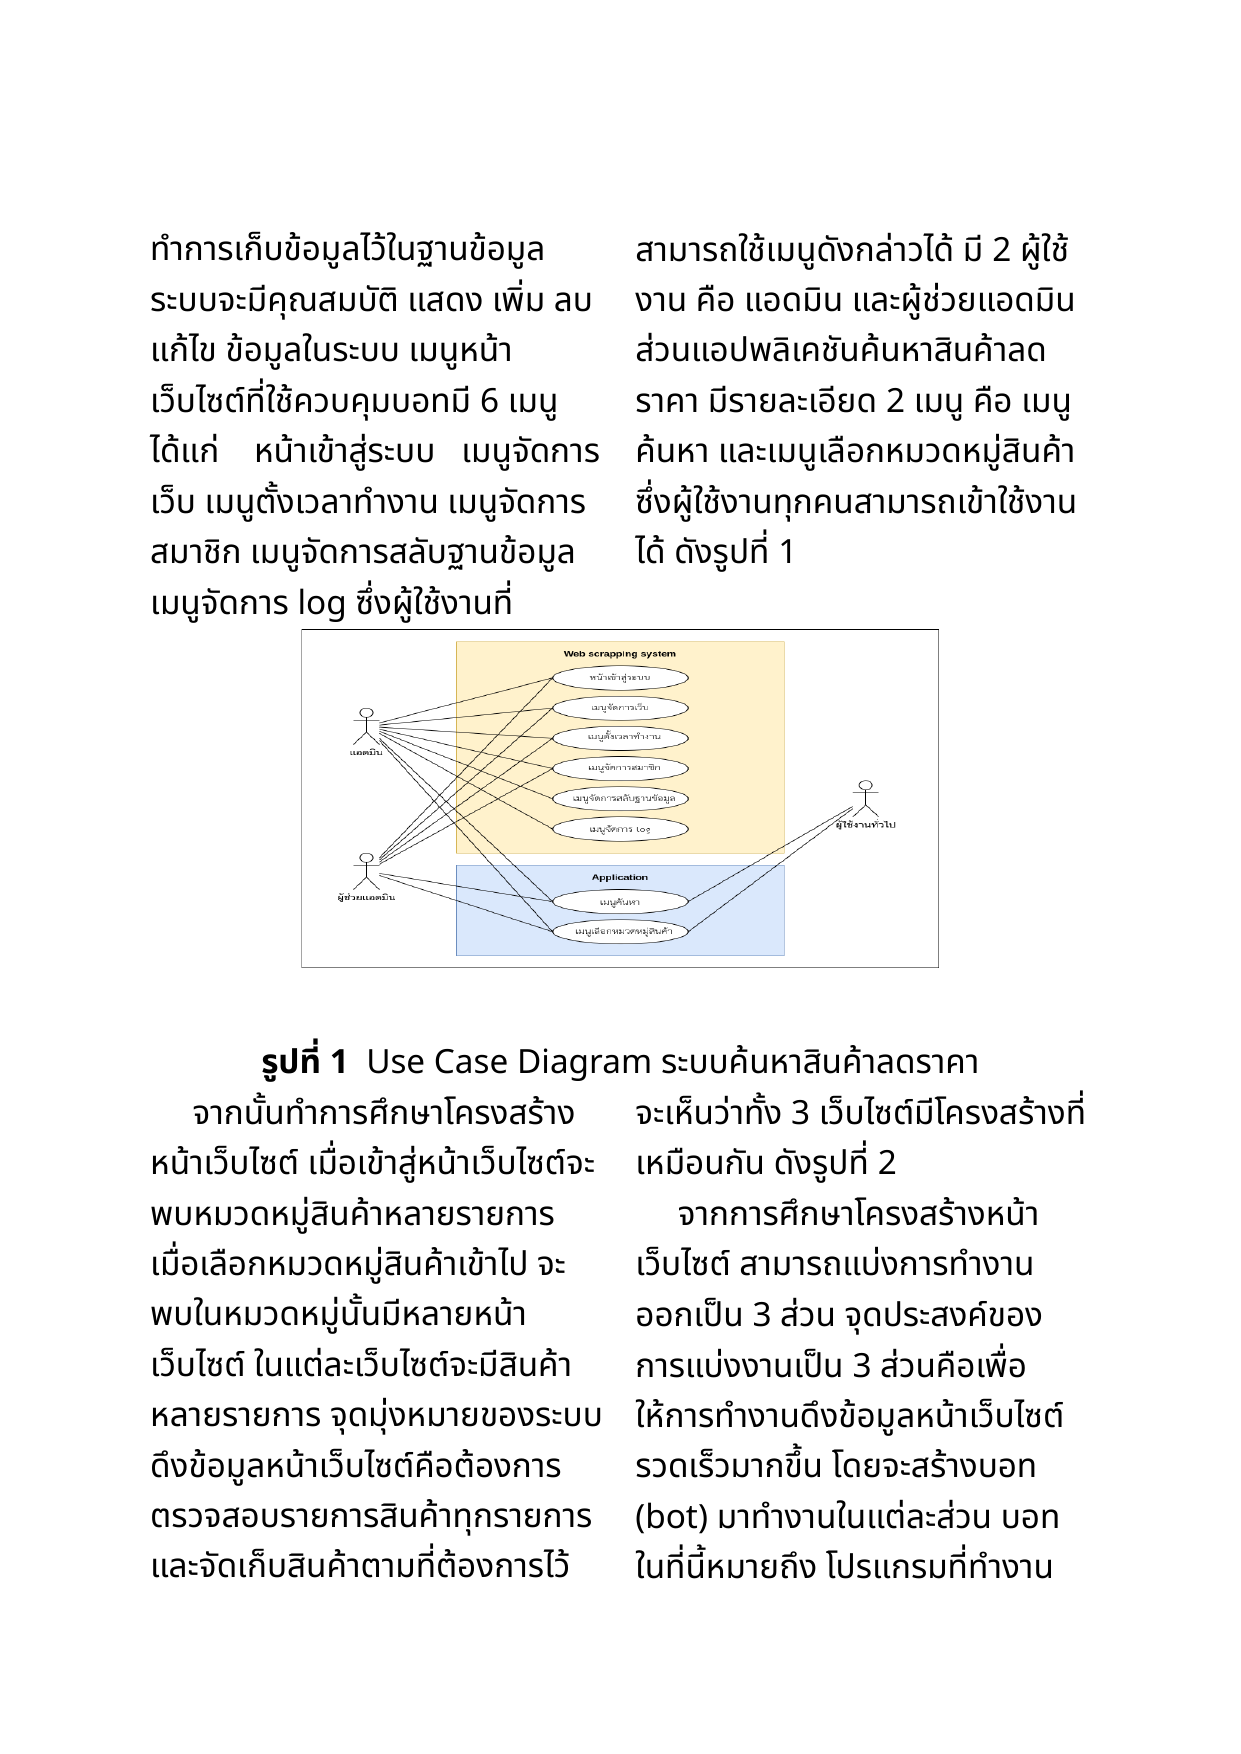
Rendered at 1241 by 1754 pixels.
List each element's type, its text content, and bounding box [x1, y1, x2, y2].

text รูปที่ 1 Use Case Diagram ระบบค้นหาสินค้าลดราคา [150, 1038, 1091, 1088]
picture [301, 629, 939, 968]
text ทำการเก็บข้อมูลไว้ในฐานข้อมูล ระบบจะมีคุณสมบัติ แสดง เพิ่ม ลบ แก้ไข ข้อมูลในระบบ เมนูหน้าเว็บไซต์ที่ใช้ควบคุมบอทมี 6 เมนู ได้แก่ หน้าเข้าสู่ระบบ เมนูจัดการเว็บ เมนูตั้งเวลาทำงาน เมนูจัดการสมาชิก เมนูจัดการสลับฐานข้อมูล เมนูจัดการ log ซึ่งผู้ใช้งานที่ [150, 225, 605, 629]
text จะเห็นว่าทั้ง 3 เว็บไซต์มีโครงสร้างที่เหมือนกัน ดังรูปที่ 2 [635, 1088, 1091, 1190]
text สามารถใช้เมนูดังกล่าวได้ มี 2 ผู้ใช้งาน คือ แอดมิน และผู้ช่วยแอดมิน ส่วนแอปพลิเคชันค้นหาสินค้าลดราคา มีรายละเอียด 2 เมนู คือ เมนูค้นหา และเมนูเลือกหมวดหมู่สินค้า ซึ่งผู้ใช้งานทุกคนสามารถเข้าใช้งานได้ ดังรูปที่ 1 [635, 225, 1091, 579]
text จากการศึกษาโครงสร้างหน้าเว็บไซต์ สามารถแบ่งการทำงานออกเป็น 3 ส่วน จุดประสงค์ของการแบ่งงานเป็น 3 ส่วนคือเพื่อให้การทำงานดึงข้อมูลหน้าเว็บไซต์รวดเร็วมากขึ้น โดยจะสร้างบอท (bot) มาทำงานในแต่ละส่วน บอท ในที่นี้หมายถึง โปรแกรมที่ทำงาน [635, 1190, 1091, 1594]
text จากนั้นทำการศึกษาโครงสร้างหน้าเว็บไซต์ เมื่อเข้าสู่หน้าเว็บไซต์จะพบหมวดหมู่สินค้าหลายรายการ เมื่อเลือกหมวดหมู่สินค้าเข้าไป จะพบในหมวดหมู่นั้นมีหลายหน้าเว็บไซต์ ในแต่ละเว็บไซต์จะมีสินค้าหลายรายการ จุดมุ่งหมายของระบบดึงข้อมูลหน้าเว็บไซต์คือต้องการตรวจสอบรายการสินค้าทุกรายการและจัดเก็บสินค้าตามที่ต้องการไว้ [150, 1088, 605, 1593]
